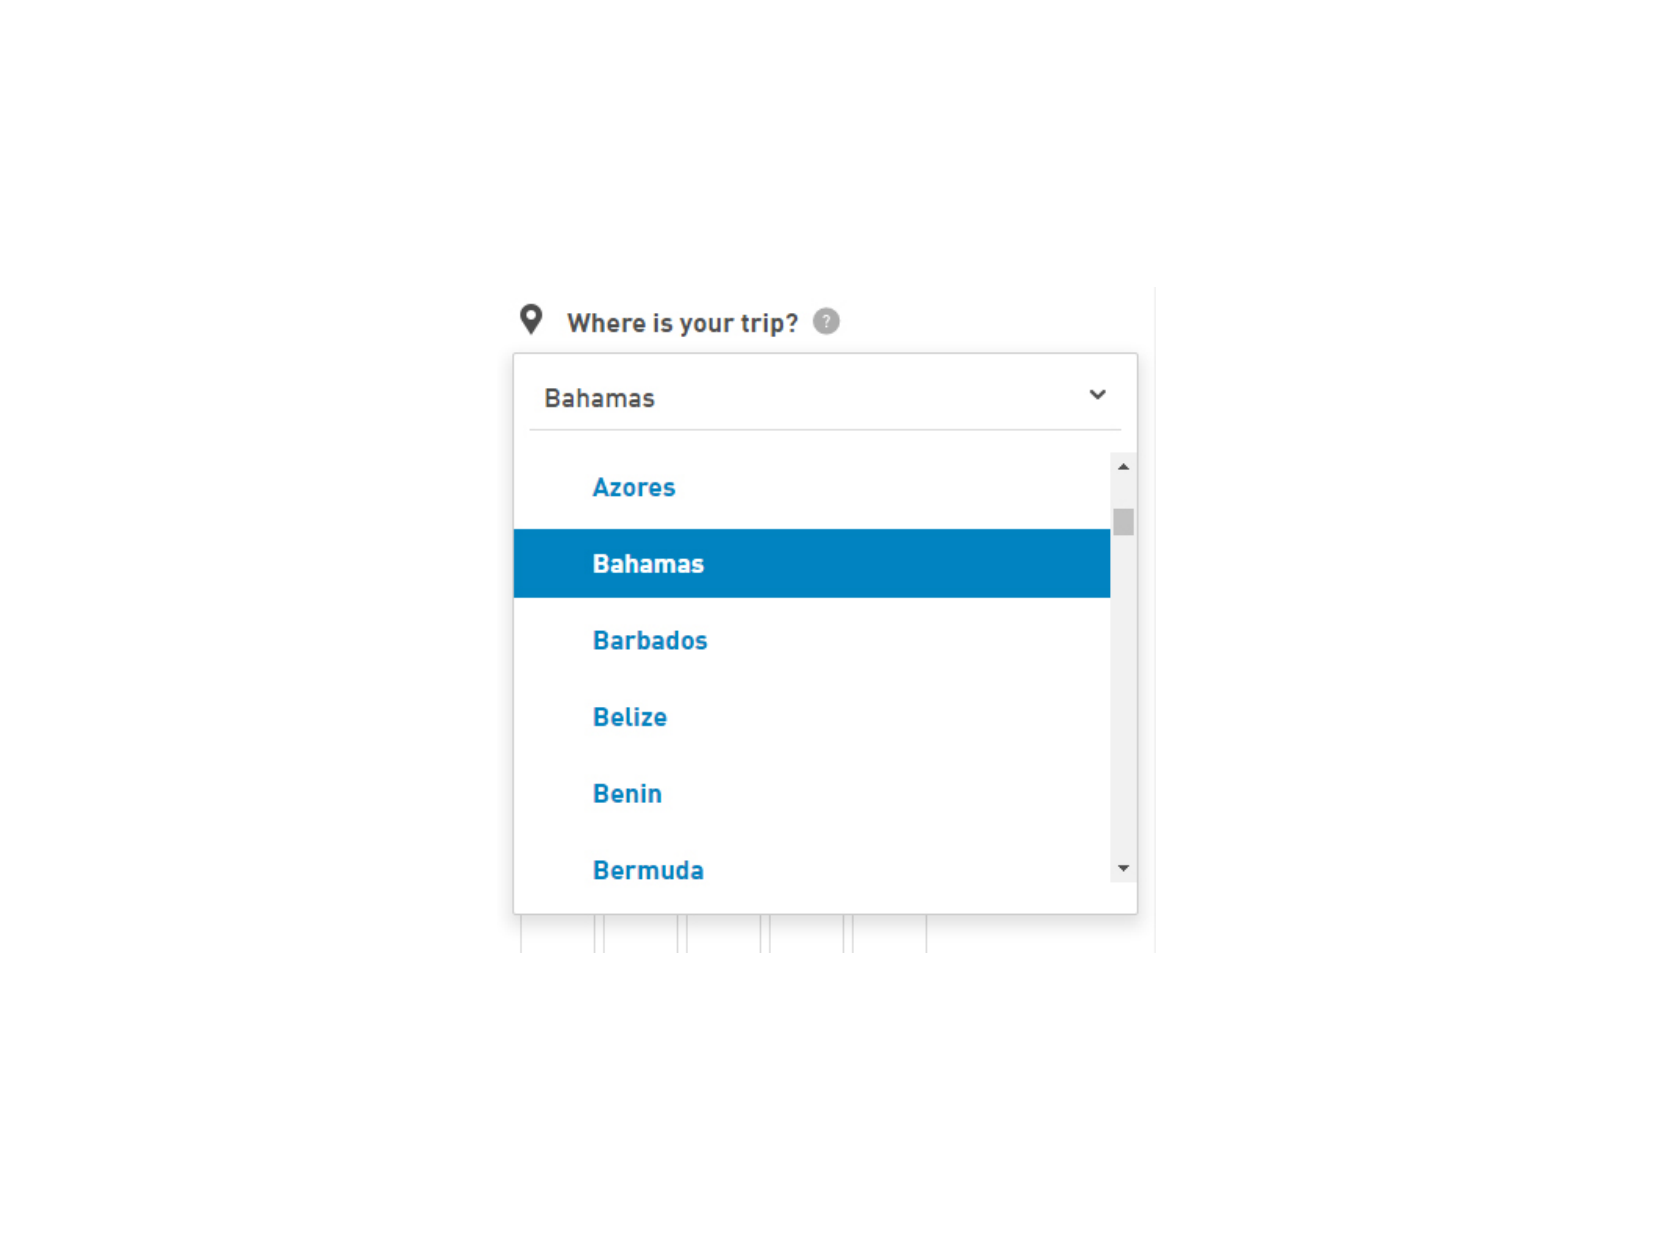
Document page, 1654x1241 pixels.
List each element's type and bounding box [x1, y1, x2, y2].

picture [497, 287, 1156, 953]
